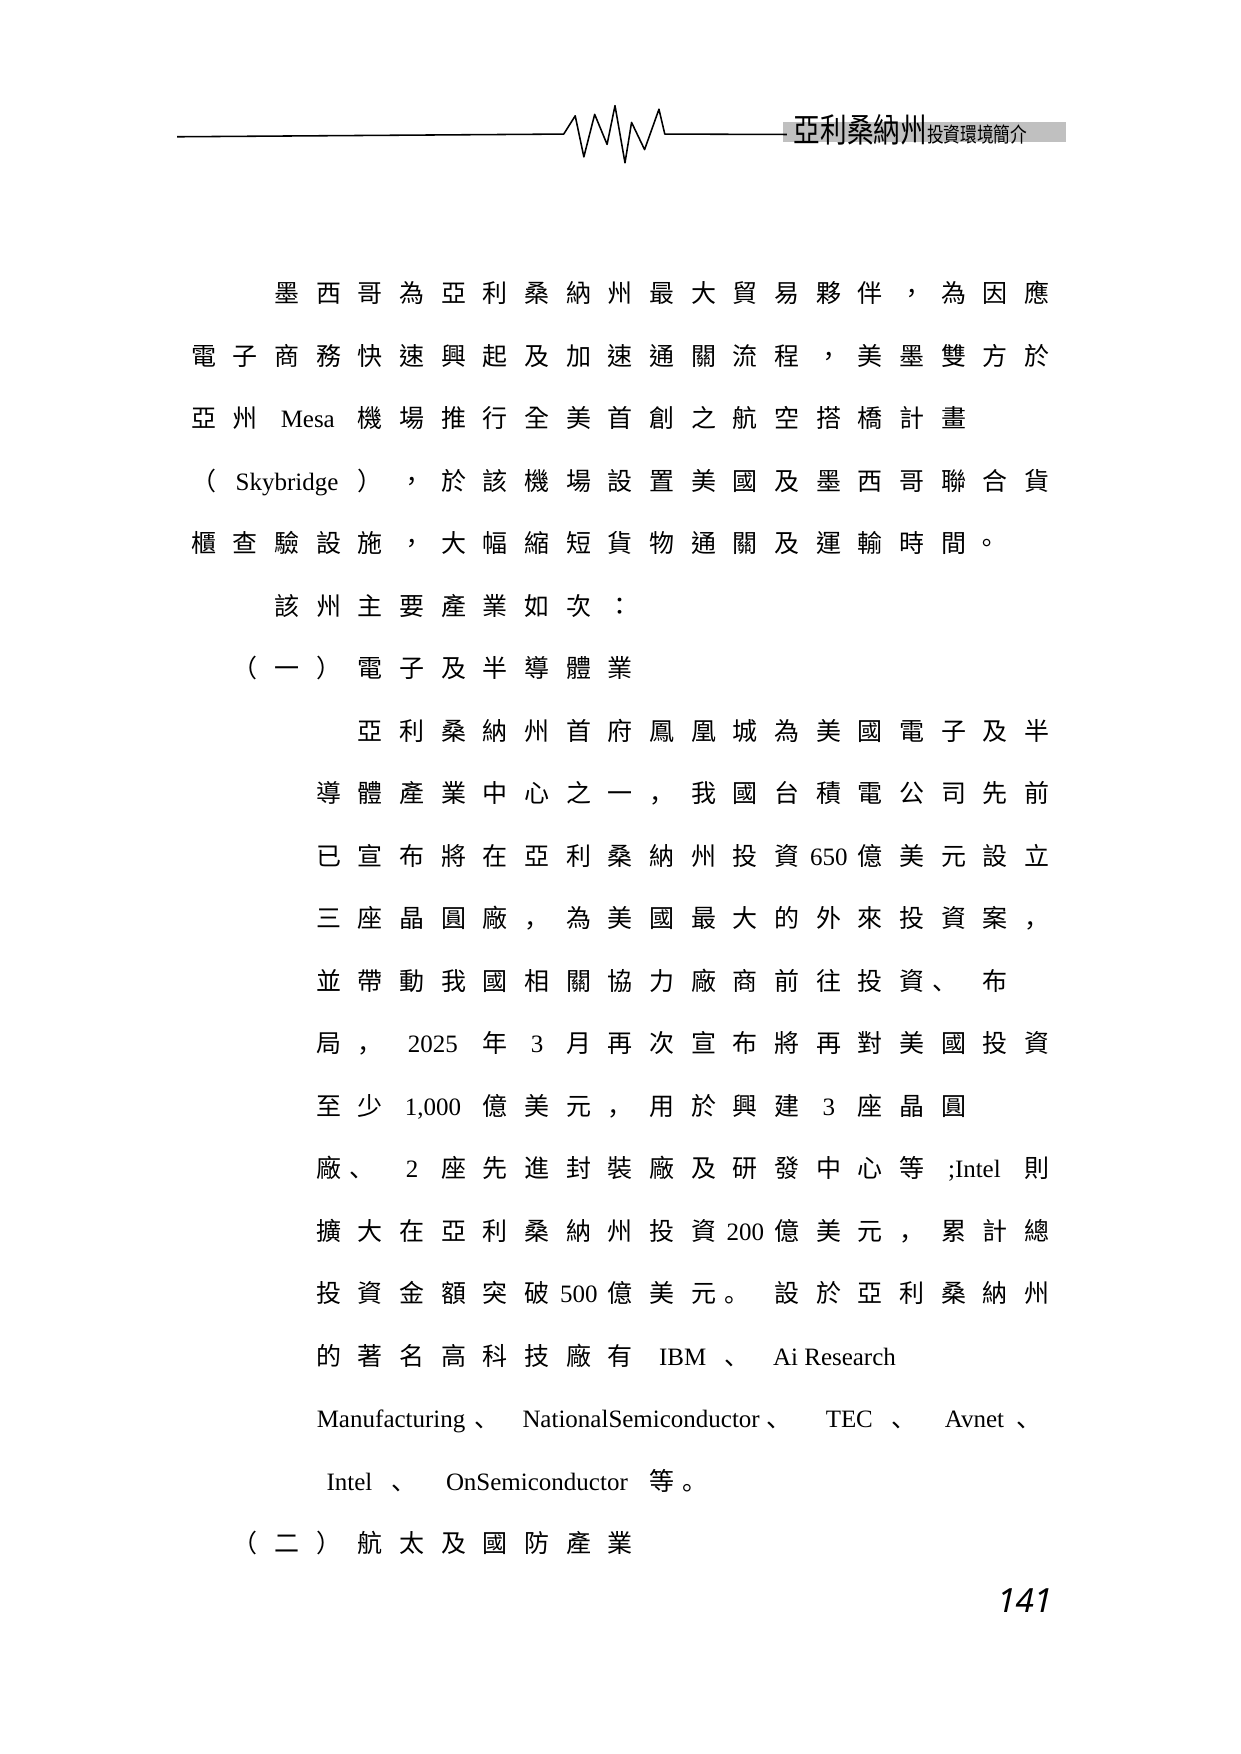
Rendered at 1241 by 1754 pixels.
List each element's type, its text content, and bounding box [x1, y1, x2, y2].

text （一）電子及半導體業 [207, 625, 1058, 688]
text （二）航太及國防產業 [207, 1500, 1058, 1563]
text 亞利桑納州首府鳳凰城為美國電子及半導體產業中心之一，我國台積電公司先前已宣布將在亞利桑納州投資650億美元設立三座晶圓廠，為美國最大的外來投資案，並帶動我國相關協力廠商前往投資、布局，2025年3月再次宣布將再對美國投資至少1,000億美元，用於興建3座晶圓廠、2座先進封裝廠及研發中心等;Intel則擴大在亞利桑納州投資200億美元，累計總投資金額突破500億美元。設於亞利桑納州的著名高科技廠有IBM、Ai Research Manufacturing、NationalSemiconductor、TEC、Avnet、Intel、OnSemiconductor等。 [281, 688, 1058, 1500]
text 該州主要產業如次： [183, 563, 1058, 625]
text 墨西哥為亞利桑納州最大貿易夥伴，為因應電子商務快速興起及加速通關流程，美墨雙方於亞州Mesa機場推行全美首創之航空搭橋計畫（Skybridge），於該機場設置美國及墨西哥聯合貨櫃查驗設施，大幅縮短貨物通關及運輸時間。 [183, 250, 1058, 563]
